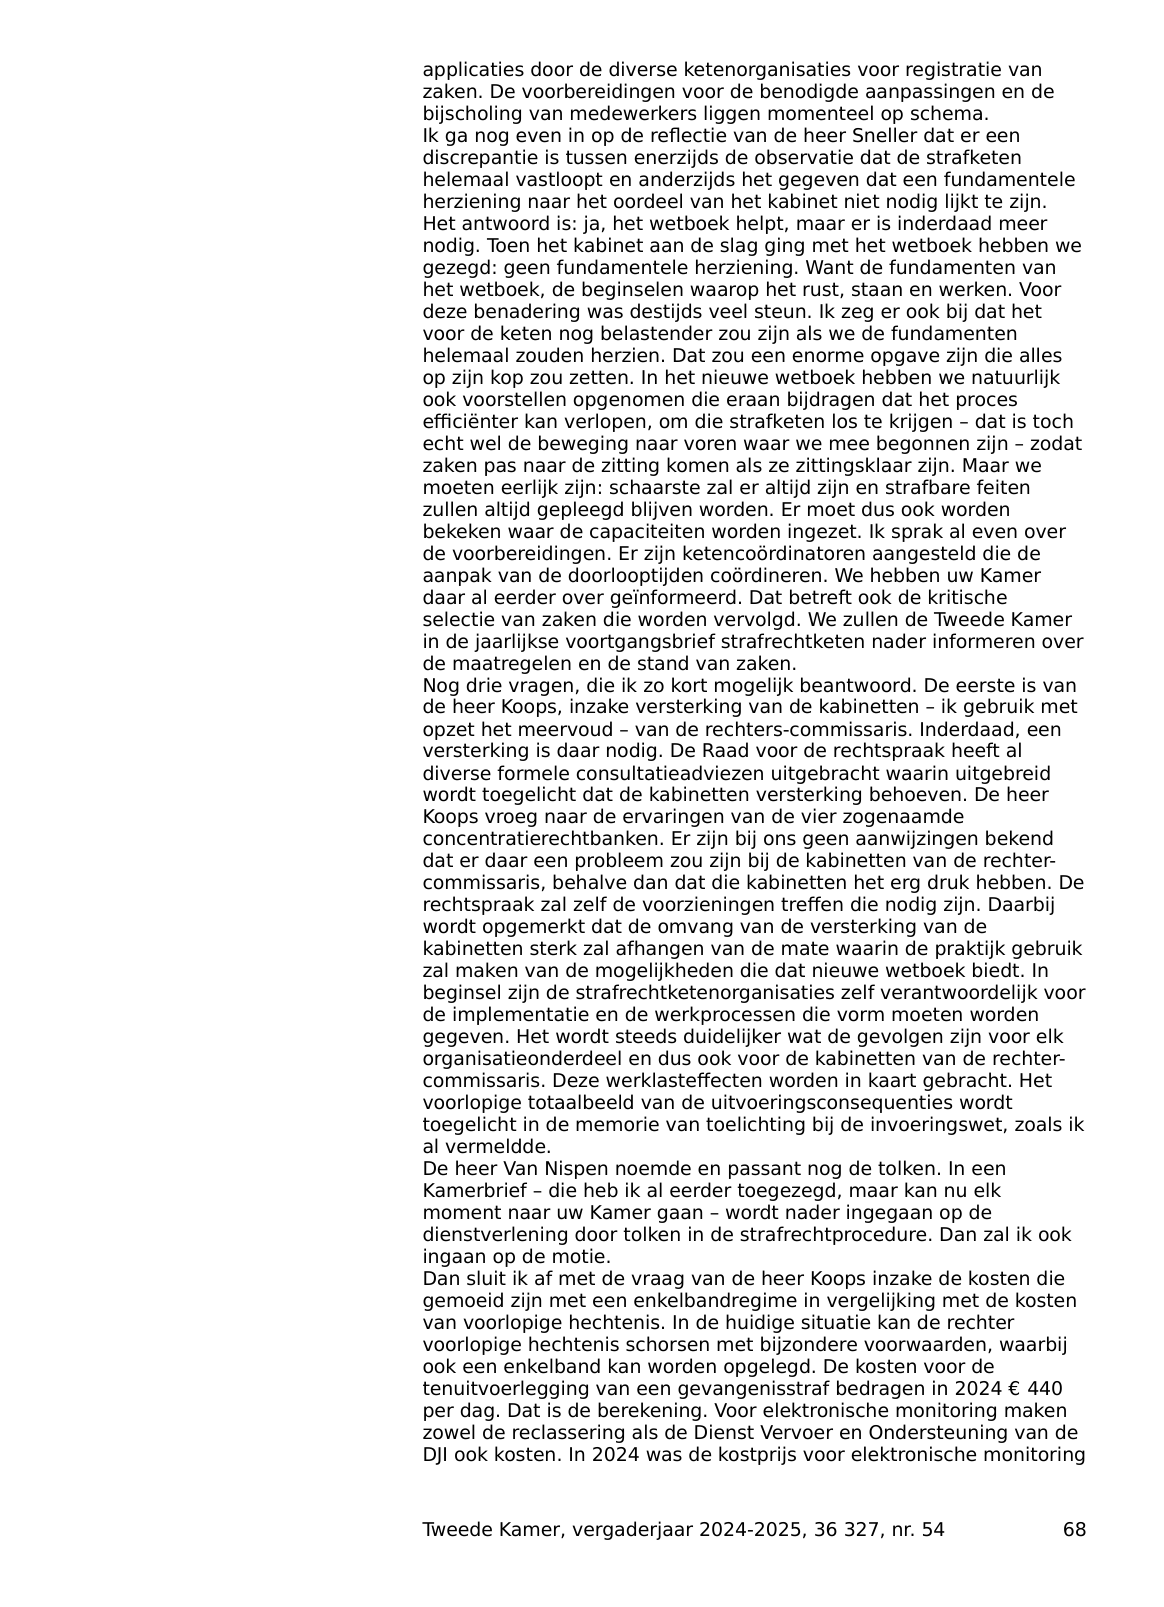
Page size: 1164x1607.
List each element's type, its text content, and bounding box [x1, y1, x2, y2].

text Ik ga nog even in op de reflectie van de heer Sneller dat er een discrepantie is tussen enerzijds de observatie dat de strafketen helemaal vastloopt en anderzijds het gegeven dat een fundamentele herziening naar het oordeel van het kabinet niet nodig lijkt te zijn. Het antwoord is: ja, het wetboek helpt, maar er is inderdaad meer nodig. Toen het kabinet aan de slag ging met het wetboek hebben we gezegd: geen fundamentele herziening. Want de fundamenten van het wetboek, de beginselen waarop het rust, staan en werken. Voor deze benadering was destijds veel steun. Ik zeg er ook bij dat het voor de keten nog belastender zou zijn als we de fundamenten helemaal zouden herzien. Dat zou een enorme opgave zijn die alles op zijn kop zou zetten. In het nieuwe wetboek hebben we natuurlijk ook voorstellen opgenomen die eraan bijdragen dat het proces efficiënter kan verlopen, om die strafketen los te krijgen – dat is toch echt wel de beweging naar voren waar we mee begonnen zijn – zodat zaken pas naar de zitting komen als ze zittingsklaar zijn. Maar we moeten eerlijk zijn: schaarste zal er altijd zijn en strafbare feiten zullen altijd gepleegd blijven worden. Er moet dus ook worden bekeken waar de capaciteiten worden ingezet. Ik sprak al even over de voorbereidingen. Er zijn ketencoördinatoren aangesteld die de aanpak van de doorlooptijden coördineren. We hebben uw Kamer daar al eerder over geïnformeerd. Dat betreft ook de kritische selectie van zaken die worden vervolgd. We zullen de Tweede Kamer in de jaarlijkse voortgangsbrief strafrechtketen nader informeren over de maatregelen en de stand van zaken. [422, 125, 1087, 674]
text Nog drie vragen, die ik zo kort mogelijk beantwoord. De eerste is van de heer Koops, inzake versterking van de kabinetten – ik gebruik met opzet het meervoud – van de rechters-commissaris. Inderdaad, een versterking is daar nodig. De Raad voor de rechtspraak heeft al diverse formele consultatieadviezen uitgebracht waarin uitgebreid wordt toegelicht dat de kabinetten versterking behoeven. De heer Koops vroeg naar de ervaringen van de vier zogenaamde concentratierechtbanken. Er zijn bij ons geen aanwijzingen bekend dat er daar een probleem zou zijn bij de kabinetten van de rechter-commissaris, behalve dan dat die kabinetten het erg druk hebben. De rechtspraak zal zelf de voorzieningen treffen die nodig zijn. Daarbij wordt opgemerkt dat de omvang van de versterking van de kabinetten sterk zal afhangen van de mate waarin de praktijk gebruik zal maken van de mogelijkheden die dat nieuwe wetboek biedt. In beginsel zijn de strafrechtketenorganisaties zelf verantwoordelijk voor de implementatie en de werkprocessen die vorm moeten worden gegeven. Het wordt steeds duidelijker wat de gevolgen zijn voor elk organisatieonderdeel en dus ook voor de kabinetten van de rechter-commissaris. Deze werklasteffecten worden in kaart gebracht. Het voorlopige totaalbeeld van de uitvoeringsconsequenties wordt toegelicht in de memorie van toelichting bij de invoeringswet, zoals ik al vermeldde. [422, 674, 1087, 1158]
text Dan sluit ik af met de vraag van de heer Koops inzake de kosten die gemoeid zijn met een enkelbandregime in vergelijking met de kosten van voorlopige hechtenis. In de huidige situatie kan de rechter voorlopige hechtenis schorsen met bijzondere voorwaarden, waarbij ook een enkelband kan worden opgelegd. De kosten voor de tenuitvoerlegging van een gevangenisstraf bedragen in 2024 € 440 per dag. Dat is de berekening. Voor elektronische monitoring maken zowel de reclassering als de Dienst Vervoer en Ondersteuning van de DJI ook kosten. In 2024 was de kostprijs voor elektronische monitoring [422, 1268, 1087, 1466]
text applicaties door de diverse ketenorganisaties voor registratie van zaken. De voorbereidingen voor de benodigde aanpassingen en de bijscholing van medewerkers liggen momenteel op schema. [422, 59, 1087, 125]
text De heer Van Nispen noemde en passant nog de tolken. In een Kamerbrief – die heb ik al eerder toegezegd, maar kan nu elk moment naar uw Kamer gaan – wordt nader ingegaan op de dienstverlening door tolken in de strafrechtprocedure. Dan zal ik ook ingaan op de motie. [422, 1158, 1087, 1268]
